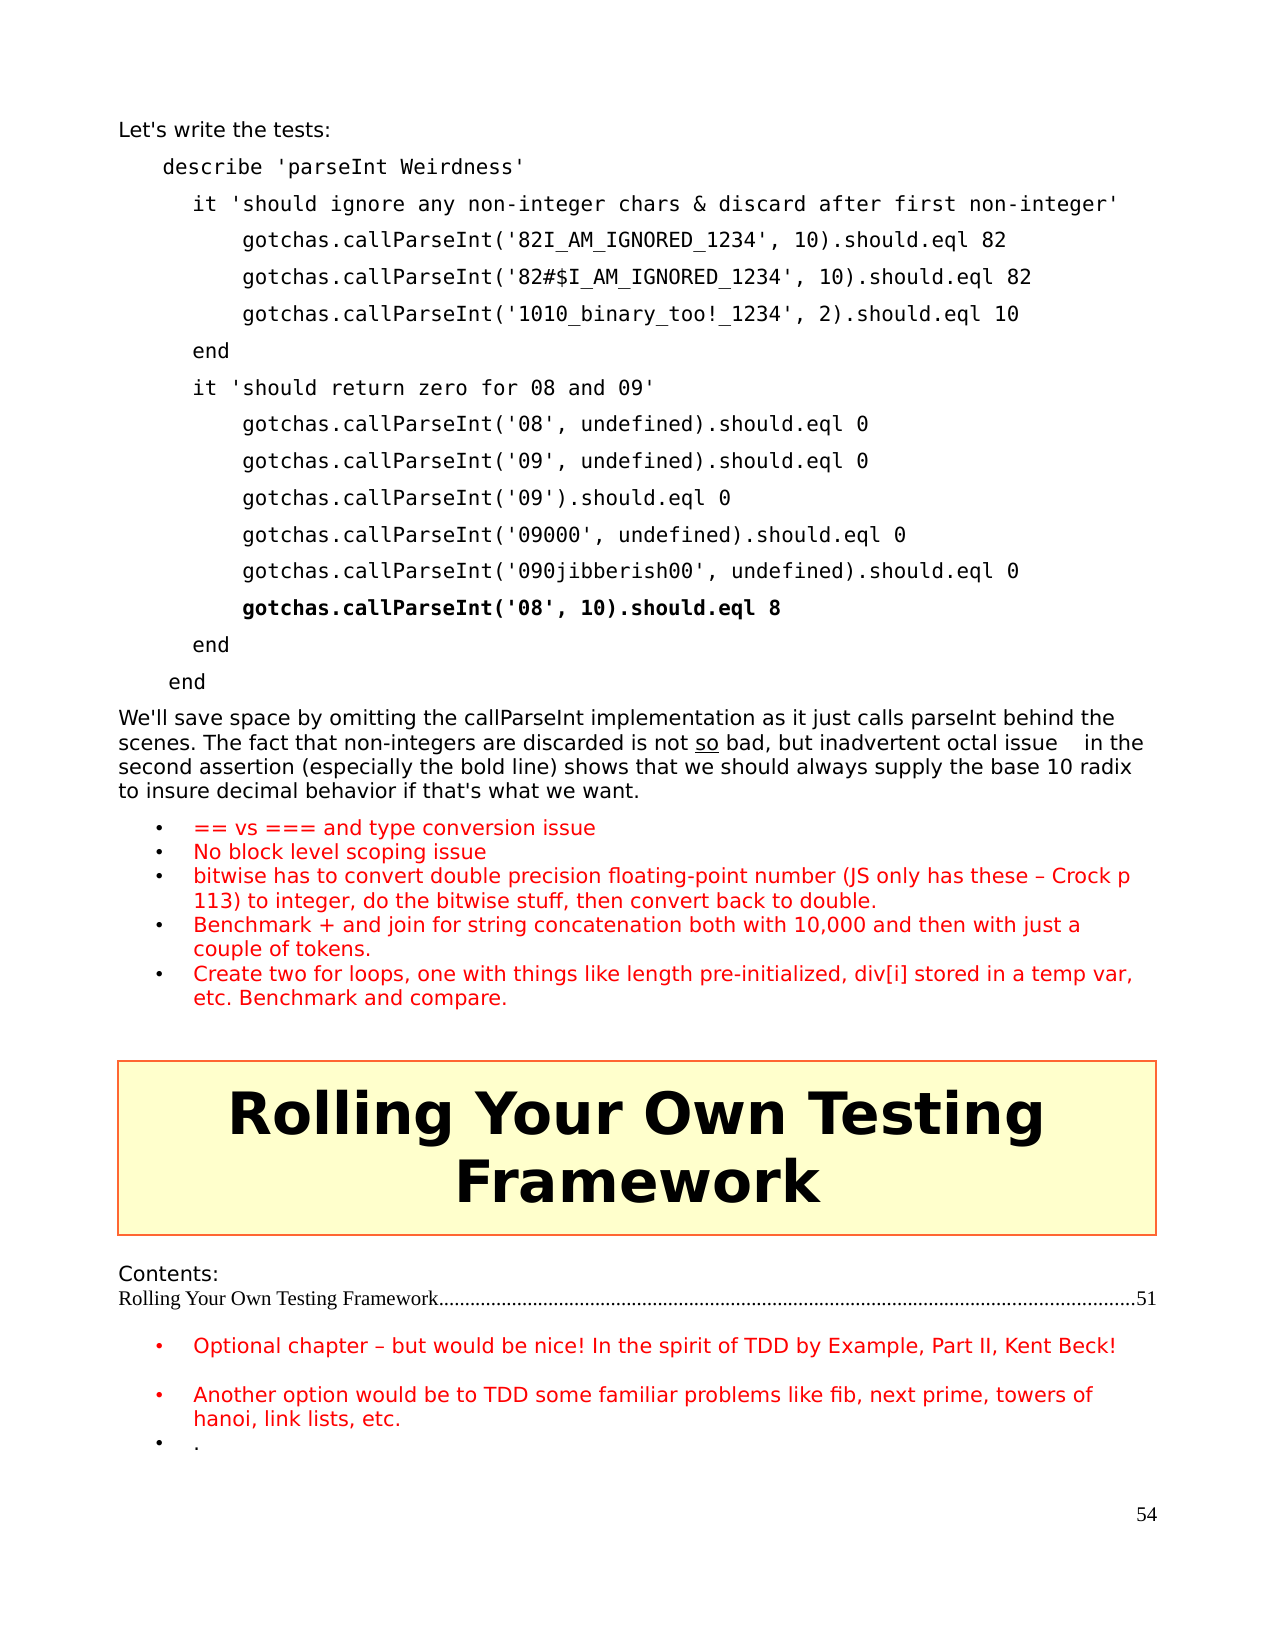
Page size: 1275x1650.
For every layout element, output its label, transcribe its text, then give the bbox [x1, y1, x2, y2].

text gotchas.callParseInt('82I_AM_IGNORED_1234', 10).should.eql 82 [118, 228, 1157, 253]
text gotchas.callParseInt('09').should.eql 0 [118, 486, 1157, 510]
text Contents: [118, 1262, 1157, 1286]
text Rolling Your Own Testing Framework 51 [118, 1286, 1157, 1310]
list . [156, 1431, 1157, 1456]
text gotchas.callParseInt('09', undefined).should.eql 0 [118, 449, 1157, 473]
list Benchmark + and join for string concatenation both with 10,000 and then with just a couple of tokens. [156, 913, 1157, 962]
text end [118, 633, 1157, 657]
text describe 'parseInt Weirdness' [118, 155, 1157, 179]
list Optional chapter – but would be nice! In the spirit of TDD by Example, Part II, Kent Beck! [156, 1334, 1157, 1358]
text gotchas.callParseInt('82#$I_AM_IGNORED_1234', 10).should.eql 82 [118, 265, 1157, 289]
text it 'should ignore any non-integer chars & discard after first non-integer' [118, 192, 1157, 216]
text Let's write the tests: [118, 118, 1157, 142]
list == vs === and type conversion issue [156, 816, 1157, 840]
text We'll save space by omitting the callParseInt implementation as it just calls parseInt behind the scenes. The fact that non-integers are discarded is not so bad, but inadvertent octal issue in the second assertion (especially the bold line) shows that we should always supply the base 10 radix to insure decimal behavior if that's what we want. [118, 706, 1157, 803]
text end [118, 339, 1157, 363]
list Create two for loops, one with things like length pre-initialized, div[i] stored in a temp var, etc. Benchmark and compare. [156, 962, 1157, 1010]
list No block level scoping issue [156, 840, 1157, 864]
text it 'should return zero for 08 and 09' [118, 376, 1157, 400]
text end [118, 670, 1157, 694]
list bitwise has to convert double precision floating-point number (JS only has these – Crock p 113) to integer, do the bitwise stuff, then convert back to double. [156, 864, 1157, 913]
list Another option would be to TDD some familiar problems like fib, next prime, towers of hanoi, link lists, etc. [156, 1383, 1157, 1431]
text gotchas.callParseInt('08', 10).should.eql 8 [118, 596, 1157, 620]
subtitle Rolling Your Own Testing Framework [119, 1062, 1155, 1234]
text gotchas.callParseInt('090jibberish00', undefined).should.eql 0 [118, 559, 1157, 584]
text gotchas.callParseInt('09000', undefined).should.eql 0 [118, 523, 1157, 547]
text gotchas.callParseInt('1010_binary_too!_1234', 2).should.eql 10 [118, 302, 1157, 326]
text gotchas.callParseInt('08', undefined).should.eql 0 [118, 412, 1157, 437]
